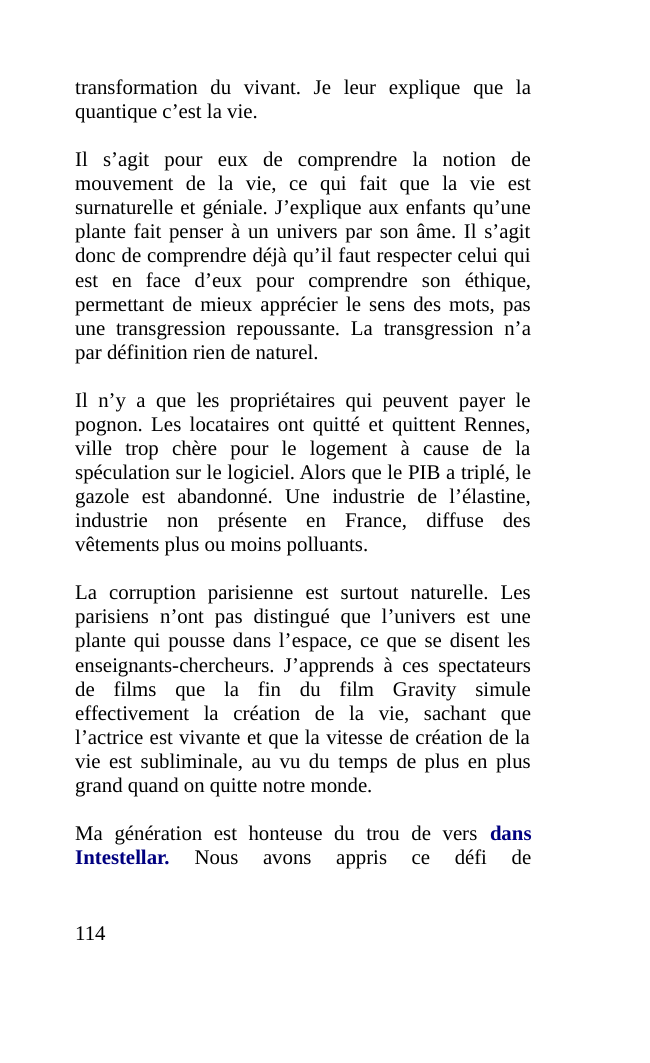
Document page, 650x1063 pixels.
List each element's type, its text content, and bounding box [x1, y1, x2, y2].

text Il s’agit pour eux de comprendre la notion de mouvement de la vie, ce qui fait que la vie est surnaturelle et géniale. J’explique aux enfants qu’une plante fait penser à un univers par son âme. Il s’agit donc de comprendre déjà qu’il faut respecter celui qui est en face d’eux pour comprendre son éthique, permettant de mieux apprécier le sens des mots, pas une transgression repoussante. La transgression n’a par définition rien de naturel. [75, 147, 531, 364]
text Il n’y a que les propriétaires qui peuvent payer le pognon. Les locataires ont quitté et quittent Rennes, ville trop chère pour le logement à cause de la spéculation sur le logiciel. Alors que le PIB a triplé, le gazole est abandonné. Une industrie de l’élastine, industrie non présente en France, diffuse des vêtements plus ou moins polluants. [75, 388, 531, 556]
text transformation du vivant. Je leur explique que la quantique c’est la vie. [75, 75, 531, 123]
text La corruption parisienne est surtout naturelle. Les parisiens n’ont pas distingué que l’univers est une plante qui pousse dans l’espace, ce que se disent les enseignants-chercheurs. J’apprends à ces spectateurs de films que la fin du film Gravity simule effectivement la création de la vie, sachant que l’actrice est vivante et que la vitesse de création de la vie est subliminale, au vu du temps de plus en plus grand quand on quitte notre monde. [75, 580, 531, 797]
text Ma génération est honteuse du trou de vers dans Intestellar. Nous avons appris ce défi de [75, 821, 531, 869]
